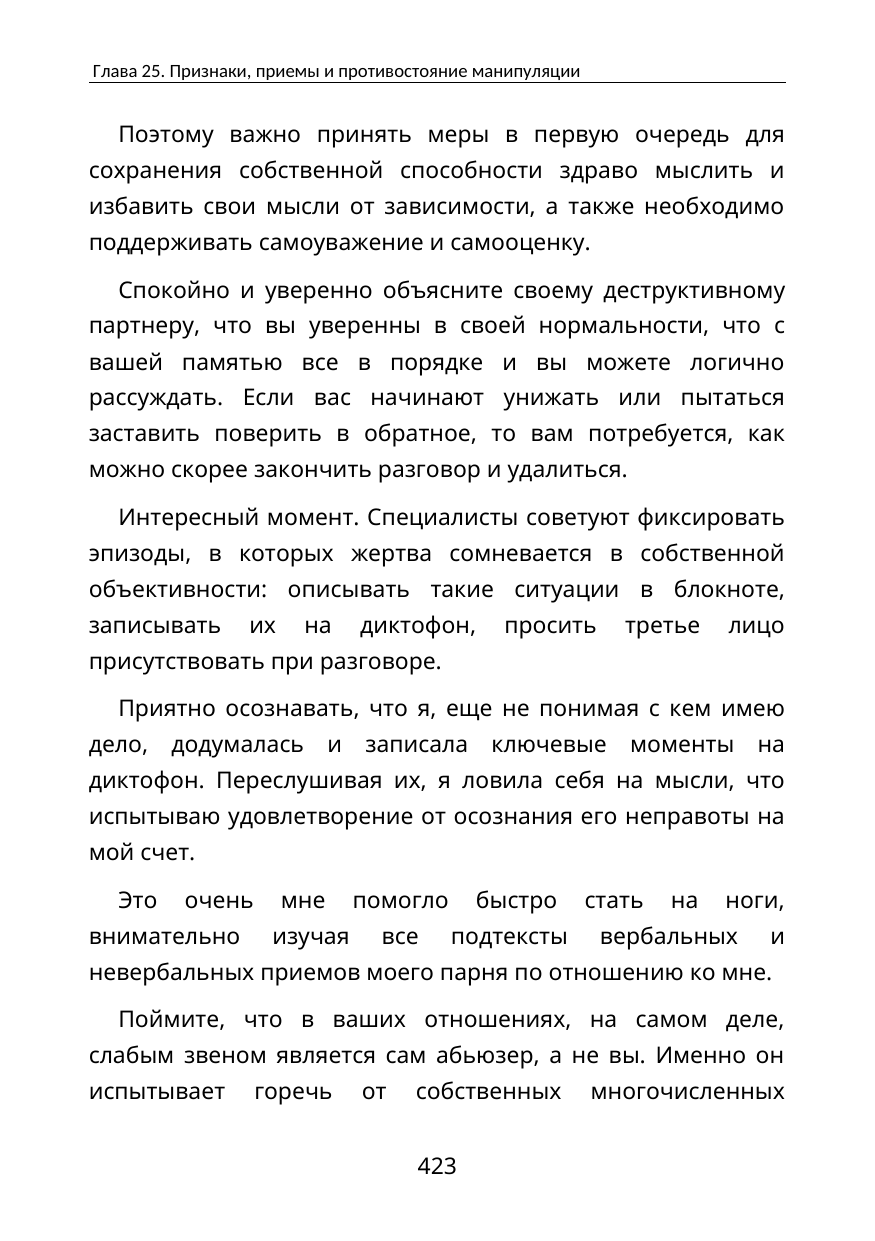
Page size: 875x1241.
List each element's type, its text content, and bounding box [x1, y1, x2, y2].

text Спокойно и уверенно объясните своему деструктивному партнеру, что вы уверенны в своей нормальности, что с вашей памятью все в порядке и вы можете логично рассуждать. Если вас начинают унижать или пытаться заставить поверить в обратное, то вам потребуется, как можно скорее закончить разговор и удалиться. [88, 273, 786, 484]
text Приятно осознавать, что я, еще не понимая с кем имею дело, додумалась и записала ключевые моменты на диктофон. Переслушивая их, я ловила себя на мысли, что испытываю удовлетворение от осознания его неправоты на мой счет. [88, 692, 786, 867]
text Поймите, что в ваших отношениях, на самом деле, слабым звеном является сам абьюзер, а не вы. Именно он испытывает горечь от собственных многочисленных [88, 1003, 786, 1107]
text Интересный момент. Специалисты советуют фиксировать эпизоды, в которых жертва сомневается в собственной объективности: описывать такие ситуации в блокноте, записывать их на диктофон, просить третье лицо присутствовать при разговоре. [88, 501, 786, 676]
text Поэтому важно принять меры в первую очередь для сохранения собственной способности здраво мыслить и избавить свои мысли от зависимости, а также необходимо поддерживать самоуважение и самооценку. [88, 118, 786, 257]
text Это очень мне помогло быстро стать на ноги, внимательно изучая все подтексты вербальных и невербальных приемов моего парня по отношению ко мне. [88, 884, 786, 987]
